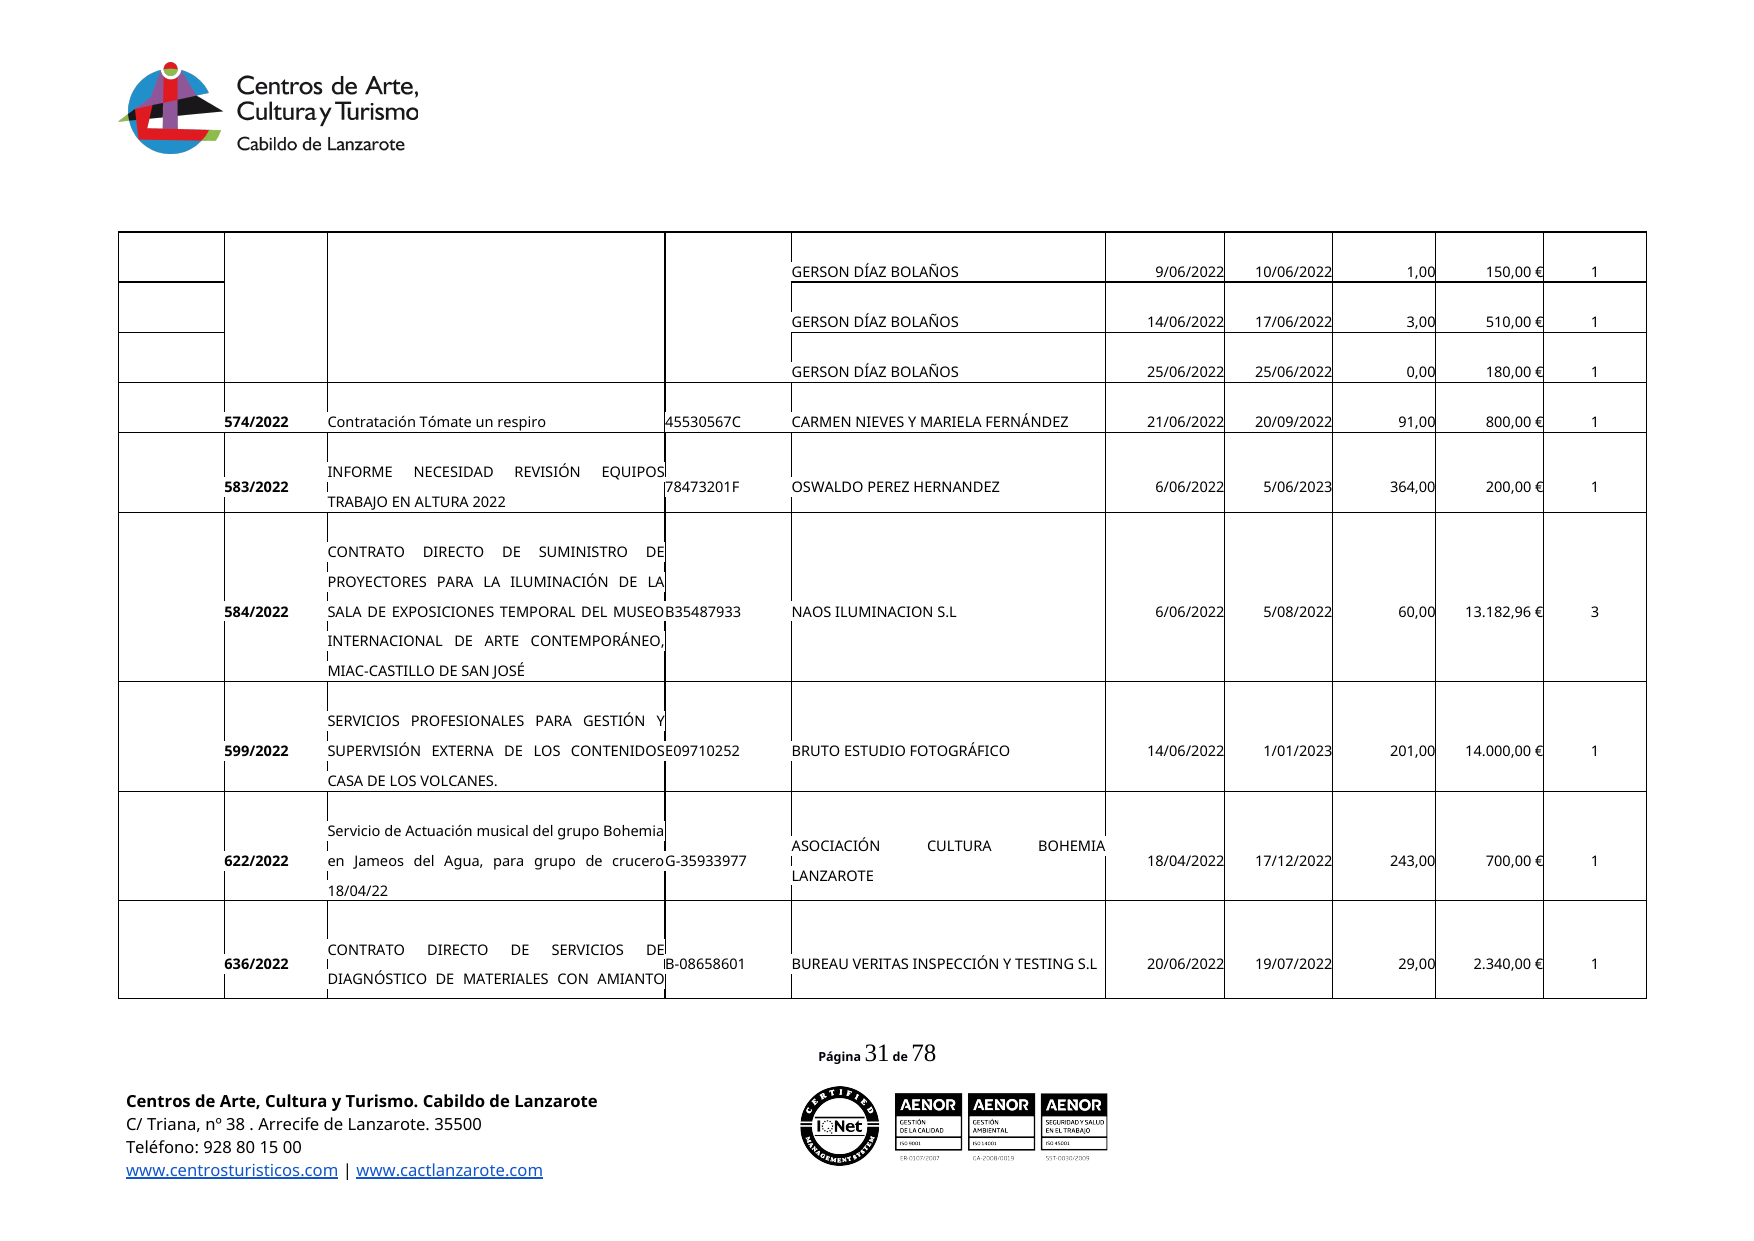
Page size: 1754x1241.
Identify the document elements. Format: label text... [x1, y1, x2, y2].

table_cell 19/07/2022 [1225, 901, 1332, 998]
table_cell 584/2022 [225, 513, 327, 681]
table_cell 1 [1544, 383, 1646, 432]
table_cell 9/06/2022 [1106, 233, 1224, 281]
table_cell 21/06/2022 [1106, 383, 1224, 432]
picture [800, 1086, 1108, 1166]
table_cell [119, 513, 224, 681]
table_cell 1 [1544, 901, 1646, 998]
table_cell B35487933 [666, 513, 791, 681]
table_cell 201,00 [1333, 682, 1435, 791]
table_cell 14/06/2022 [1106, 682, 1224, 791]
table_cell 1/01/2023 [1225, 682, 1332, 791]
table_cell 25/06/2022 [1106, 333, 1224, 382]
table_cell 29,00 [1333, 901, 1435, 998]
table_cell 14/06/2022 [1106, 283, 1224, 332]
table_cell BUREAU VERITAS INSPECCIÓN Y TESTING S.L [792, 901, 1105, 998]
table_cell E09710252 [666, 682, 791, 791]
table_cell 5/08/2022 [1225, 513, 1332, 681]
table_cell [119, 901, 224, 998]
table_cell [666, 233, 791, 382]
table_cell [119, 682, 224, 791]
table_cell SERVICIOS PROFESIONALES PARA GESTIÓN Y SUPERVISIÓN EXTERNA DE LOS CONTENIDOS CASA DE LOS VOLCANES. [328, 682, 664, 791]
table_cell 20/09/2022 [1225, 383, 1332, 432]
table_cell 10/06/2022 [1225, 233, 1332, 281]
table_cell INFORME NECESIDAD REVISIÓN EQUIPOS TRABAJO EN ALTURA 2022 [328, 433, 664, 512]
table_cell 6/06/2022 [1106, 433, 1224, 512]
table_cell OSWALDO PEREZ HERNANDEZ [792, 433, 1105, 512]
table_cell 1 [1544, 433, 1646, 512]
table_cell BRUTO ESTUDIO FOTOGRÁFICO [792, 682, 1105, 791]
table_cell 1 [1544, 792, 1646, 900]
table_cell [119, 792, 224, 900]
table_cell 3 [1544, 513, 1646, 681]
table_cell 574/2022 [225, 383, 327, 432]
table_cell 364,00 [1333, 433, 1435, 512]
table_cell 5/06/2023 [1225, 433, 1332, 512]
table_cell 622/2022 [225, 792, 327, 900]
table_cell [119, 433, 224, 512]
table_cell 1 [1544, 283, 1646, 332]
table_cell B-08658601 [666, 901, 791, 998]
table_cell 1 [1544, 333, 1646, 382]
table_cell 13.182,96 € [1436, 513, 1543, 681]
table_cell 18/04/2022 [1106, 792, 1224, 900]
table_cell CONTRATO DIRECTO DE SERVICIOS DE DIAGNÓSTICO DE MATERIALES CON AMIANTO [328, 901, 664, 998]
table_cell GERSON DÍAZ BOLAÑOS [792, 333, 1105, 382]
table_cell [328, 233, 664, 382]
table_cell 200,00 € [1436, 433, 1543, 512]
table_cell [119, 333, 224, 382]
table_cell 599/2022 [225, 682, 327, 791]
table_cell 45530567C [666, 383, 791, 432]
table_cell 583/2022 [225, 433, 327, 512]
table_cell 17/12/2022 [1225, 792, 1332, 900]
table_cell [119, 383, 224, 432]
table_cell Servicio de Actuación musical del grupo Bohemia en Jameos del Agua, para grupo de crucero 18/04/22 [328, 792, 664, 900]
table_cell CONTRATO DIRECTO DE SUMINISTRO DE PROYECTORES PARA LA ILUMINACIÓN DE LA SALA DE EXPOSICIONES TEMPORAL DEL MUSEO INTERNACIONAL DE ARTE CONTEMPORÁNEO, MIAC-CASTILLO DE SAN JOSÉ [328, 513, 664, 681]
table_cell Contratación Tómate un respiro [328, 383, 664, 432]
table_cell 0,00 [1333, 333, 1435, 382]
table_cell 20/06/2022 [1106, 901, 1224, 998]
table_cell 91,00 [1333, 383, 1435, 432]
picture [118, 62, 418, 154]
table_cell ASOCIACIÓN CULTURA BOHEMIA LANZAROTE [792, 792, 1105, 900]
table_cell 1 [1544, 233, 1646, 281]
table_cell 243,00 [1333, 792, 1435, 900]
table_cell [119, 233, 224, 281]
table_cell GERSON DÍAZ BOLAÑOS [792, 233, 1105, 281]
table_cell G-35933977 [666, 792, 791, 900]
table_cell 1,00 [1333, 233, 1435, 281]
table_cell 180,00 € [1436, 333, 1543, 382]
table_cell 150,00 € [1436, 233, 1543, 281]
table_cell 700,00 € [1436, 792, 1543, 900]
table_cell 1 [1544, 682, 1646, 791]
table_cell NAOS ILUMINACION S.L [792, 513, 1105, 681]
table_cell 6/06/2022 [1106, 513, 1224, 681]
table_cell 17/06/2022 [1225, 283, 1332, 332]
table_cell 510,00 € [1436, 283, 1543, 332]
table_cell 60,00 [1333, 513, 1435, 681]
table_cell 800,00 € [1436, 383, 1543, 432]
table_cell 78473201F [666, 433, 791, 512]
table_cell 3,00 [1333, 283, 1435, 332]
table_cell CARMEN NIEVES Y MARIELA FERNÁNDEZ [792, 383, 1105, 432]
table_cell 636/2022 [225, 901, 327, 998]
table_cell 2.340,00 € [1436, 901, 1543, 998]
table_cell [225, 233, 327, 382]
table_cell GERSON DÍAZ BOLAÑOS [792, 283, 1105, 332]
table_cell 25/06/2022 [1225, 333, 1332, 382]
table_cell 14.000,00 € [1436, 682, 1543, 791]
table_cell [119, 283, 224, 332]
